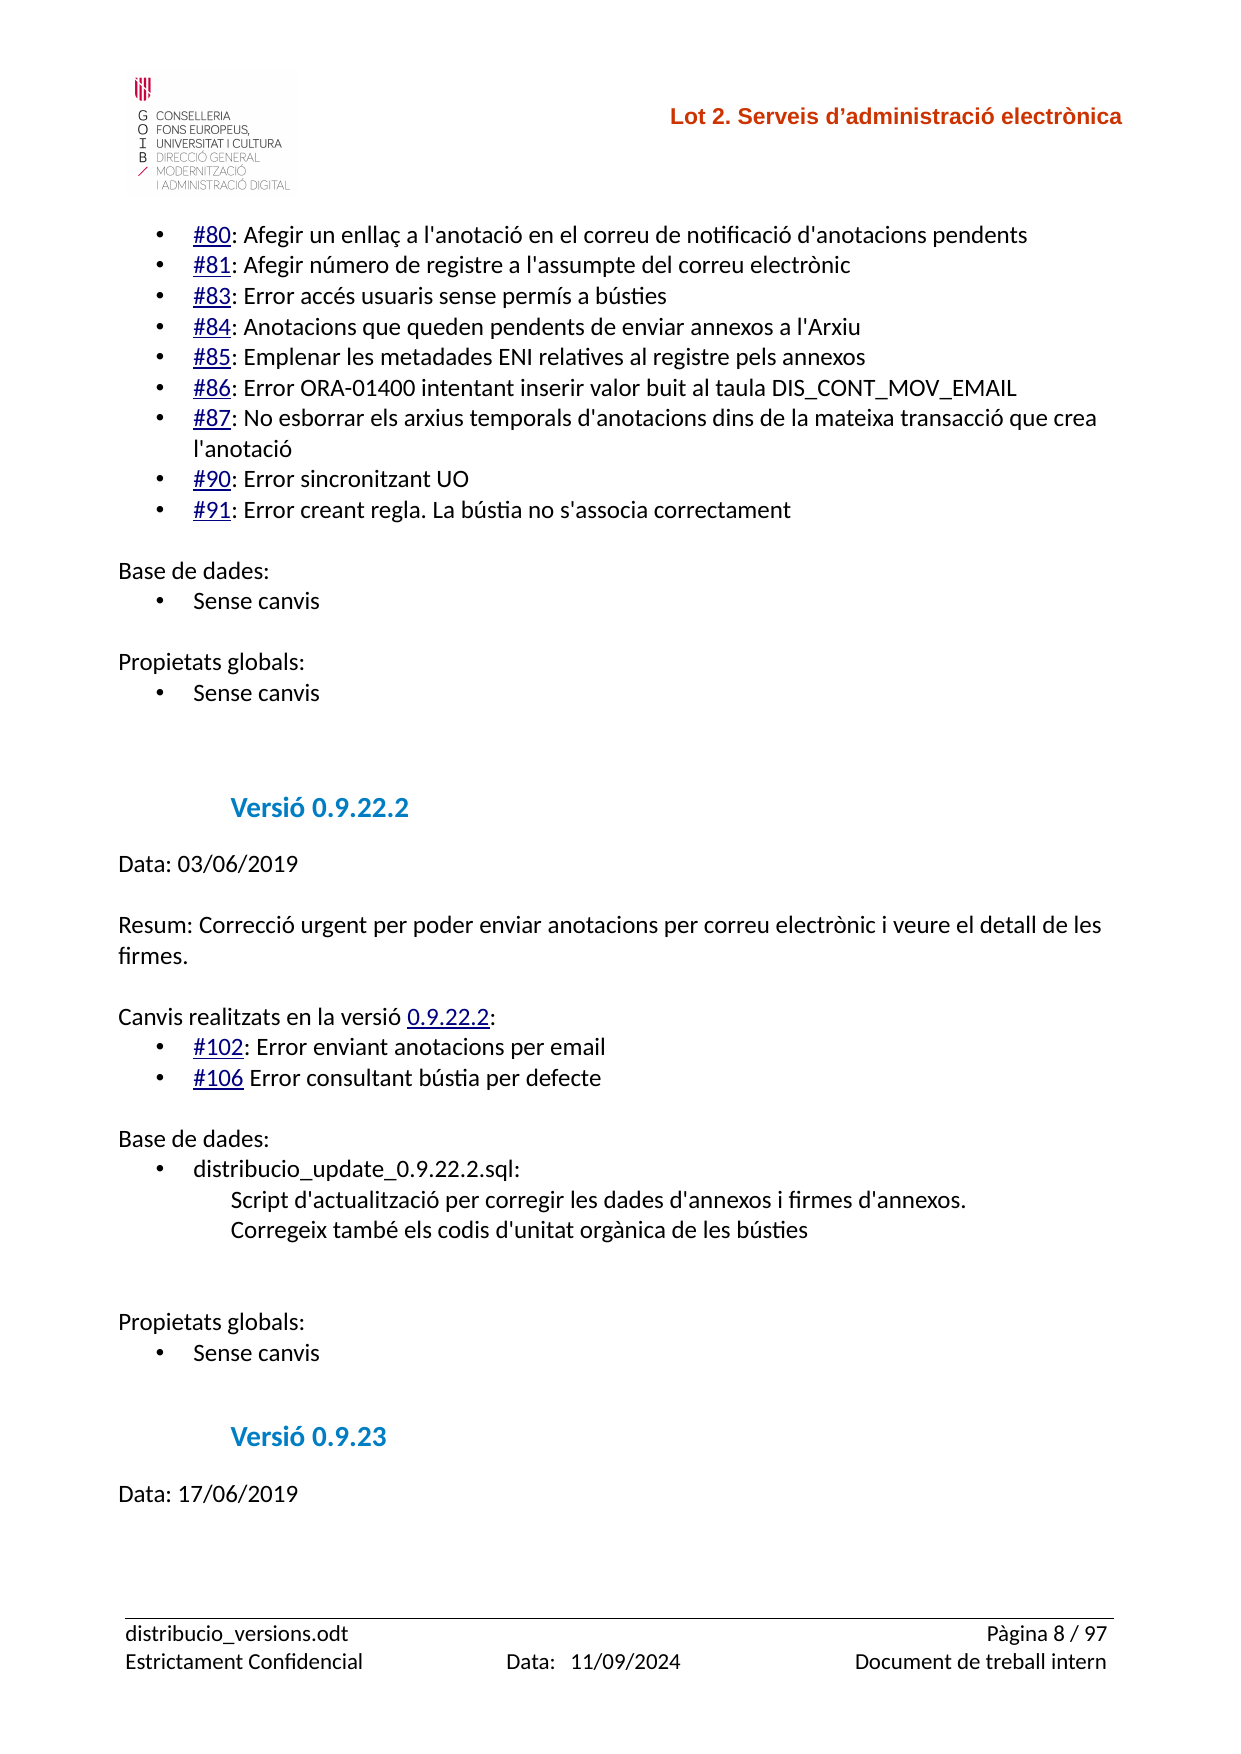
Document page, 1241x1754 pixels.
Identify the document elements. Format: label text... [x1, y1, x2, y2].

list Sense canvis [156, 585, 1122, 616]
list distribucio_update_0.9.22.2.sql: [156, 1154, 1122, 1184]
list #91: Error creant regla. La bústia no s'associa correctament [156, 494, 1122, 524]
list #85: Emplenar les metadades ENI relatives al registre pels annexos [156, 341, 1122, 372]
text Base de dades: [118, 1123, 1122, 1154]
text Canvis realitzats en la versió 0.9.22.2: [118, 1001, 1122, 1032]
list #80: Afegir un enllaç a l'anotació en el correu de notificació d'anotacions pendents [156, 219, 1122, 250]
subtitle Versió 0.9.22.2 [153, 789, 1122, 825]
list #83: Error accés usuaris sense permís a bústies [156, 280, 1122, 311]
text Propietats globals: [118, 646, 1122, 677]
text Data: 03/06/2019 [118, 848, 1122, 879]
list Script d'actualització per corregir les dades d'annexos i firmes d'annexos. [193, 1184, 1122, 1215]
list #87: No esborrar els arxius temporals d'anotacions dins de la mateixa transacció que crea l'anotació [156, 402, 1122, 463]
picture [126, 70, 299, 197]
text Base de dades: [118, 555, 1122, 585]
list Corregeix també els codis d'unitat orgànica de les bústies [193, 1215, 1122, 1245]
list #106 Error consultant bústia per defecte [156, 1062, 1122, 1093]
text Data: 17/06/2019 [118, 1478, 1122, 1508]
text Resum: Correcció urgent per poder enviar anotacions per correu electrònic i veure el detall de les firmes. [118, 909, 1122, 971]
list #81: Afegir número de registre a l'assumpte del correu electrònic [156, 250, 1122, 280]
subtitle Versió 0.9.23 [153, 1418, 1122, 1454]
list #86: Error ORA-01400 intentant inserir valor buit al taula DIS_CONT_MOV_EMAIL [156, 372, 1122, 402]
list Sense canvis [156, 1337, 1122, 1367]
list #102: Error enviant anotacions per email [156, 1032, 1122, 1062]
list #84: Anotacions que queden pendents de enviar annexos a l'Arxiu [156, 311, 1122, 341]
list #90: Error sincronitzant UO [156, 463, 1122, 494]
list Sense canvis [156, 677, 1122, 707]
text Propietats globals: [118, 1306, 1122, 1337]
